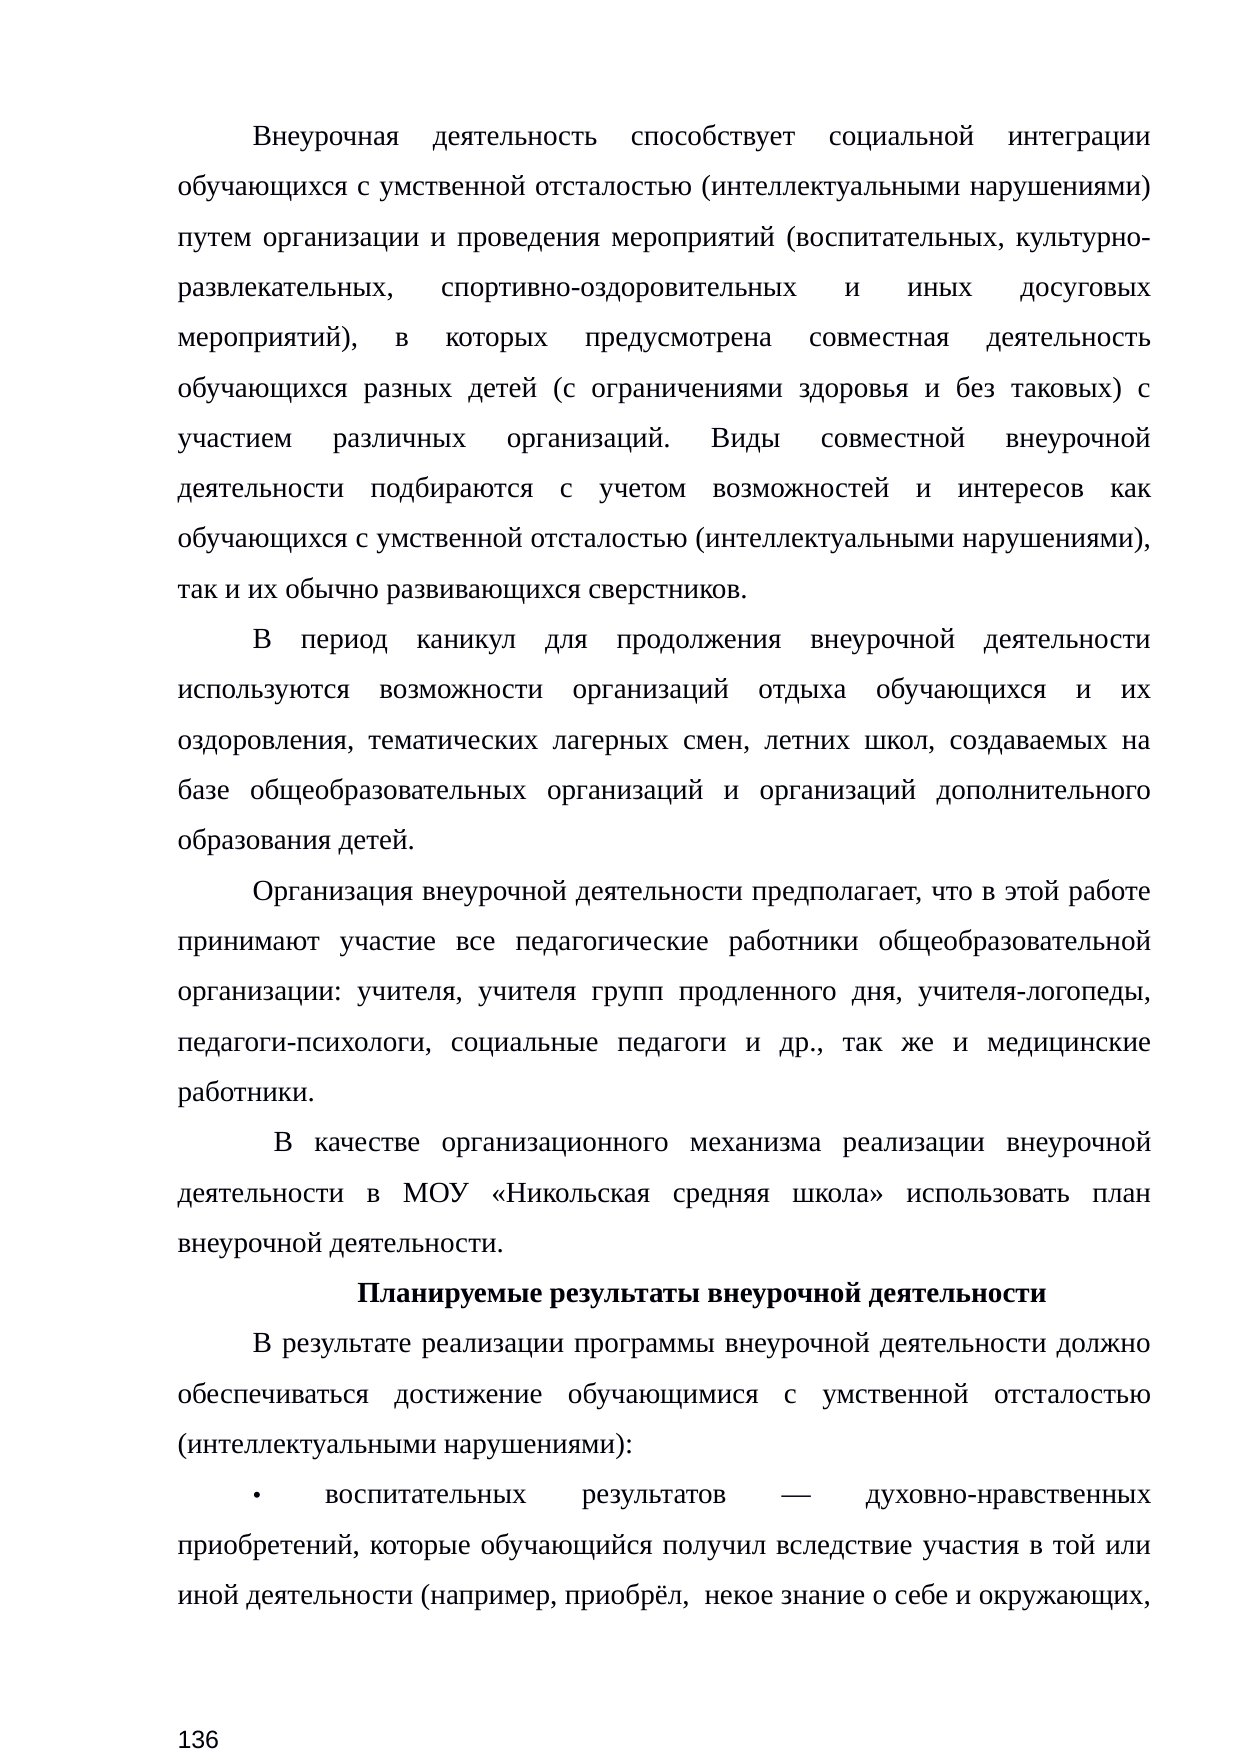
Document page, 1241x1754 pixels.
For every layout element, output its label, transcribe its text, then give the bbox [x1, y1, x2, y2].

text Внеурочная деятельность способствует социальной интеграции обучающихся с умственной отсталостью (интеллектуальными нарушениями) путем организации и проведения мероприятий (воспитательных, культурно-развлекательных, спортивно-оздоровительных и иных досуговых мероприятий), в которых предусмотрена совместная деятельность обучающихся разных детей (с ограничениями здоровья и без таковых) с участием различных организаций. Виды совместной внеурочной деятельности подбираются с учетом возможностей и интересов как обучающихся с умственной отсталостью (интеллектуальными нарушениями), так и их обычно развивающихся сверстников. [177, 118, 1152, 604]
text В результате реализации программы внеурочной деятельности должно обеспечиваться достижение обучающимися с умственной отсталостью (интеллектуальными нарушениями): [177, 1326, 1152, 1460]
text В период каникул для продолжения внеурочной деятельности используются возможности организаций отдыха обучающихся и их оздоровления, тематических лагерных смен, летних школ, создаваемых на базе общеобразовательных организаций и организаций дополнительного образования детей. [177, 621, 1152, 856]
text Организация внеурочной деятельности предполагает, что в этой работе принимают участие все педагогические работники общеобразовательной организации: учителя, учителя групп продленного дня, учителя-логопеды, педагоги-психологи, социальные педагоги и др., так же и медицинские работники. [177, 873, 1152, 1108]
text В качестве организационного механизма реализации внеурочной деятельности в МОУ «Никольская средняя школа» использовать план внеурочной деятельности. [177, 1124, 1152, 1258]
list воспитательных результатов — духовно-нравственных приобретений, которые обучающийся получил вследствие участия в той или иной деятельности (например, приобрёл, некое знание о себе и окружающих, [177, 1477, 1152, 1611]
text Планируемые результаты внеурочной деятельности [177, 1275, 1152, 1309]
